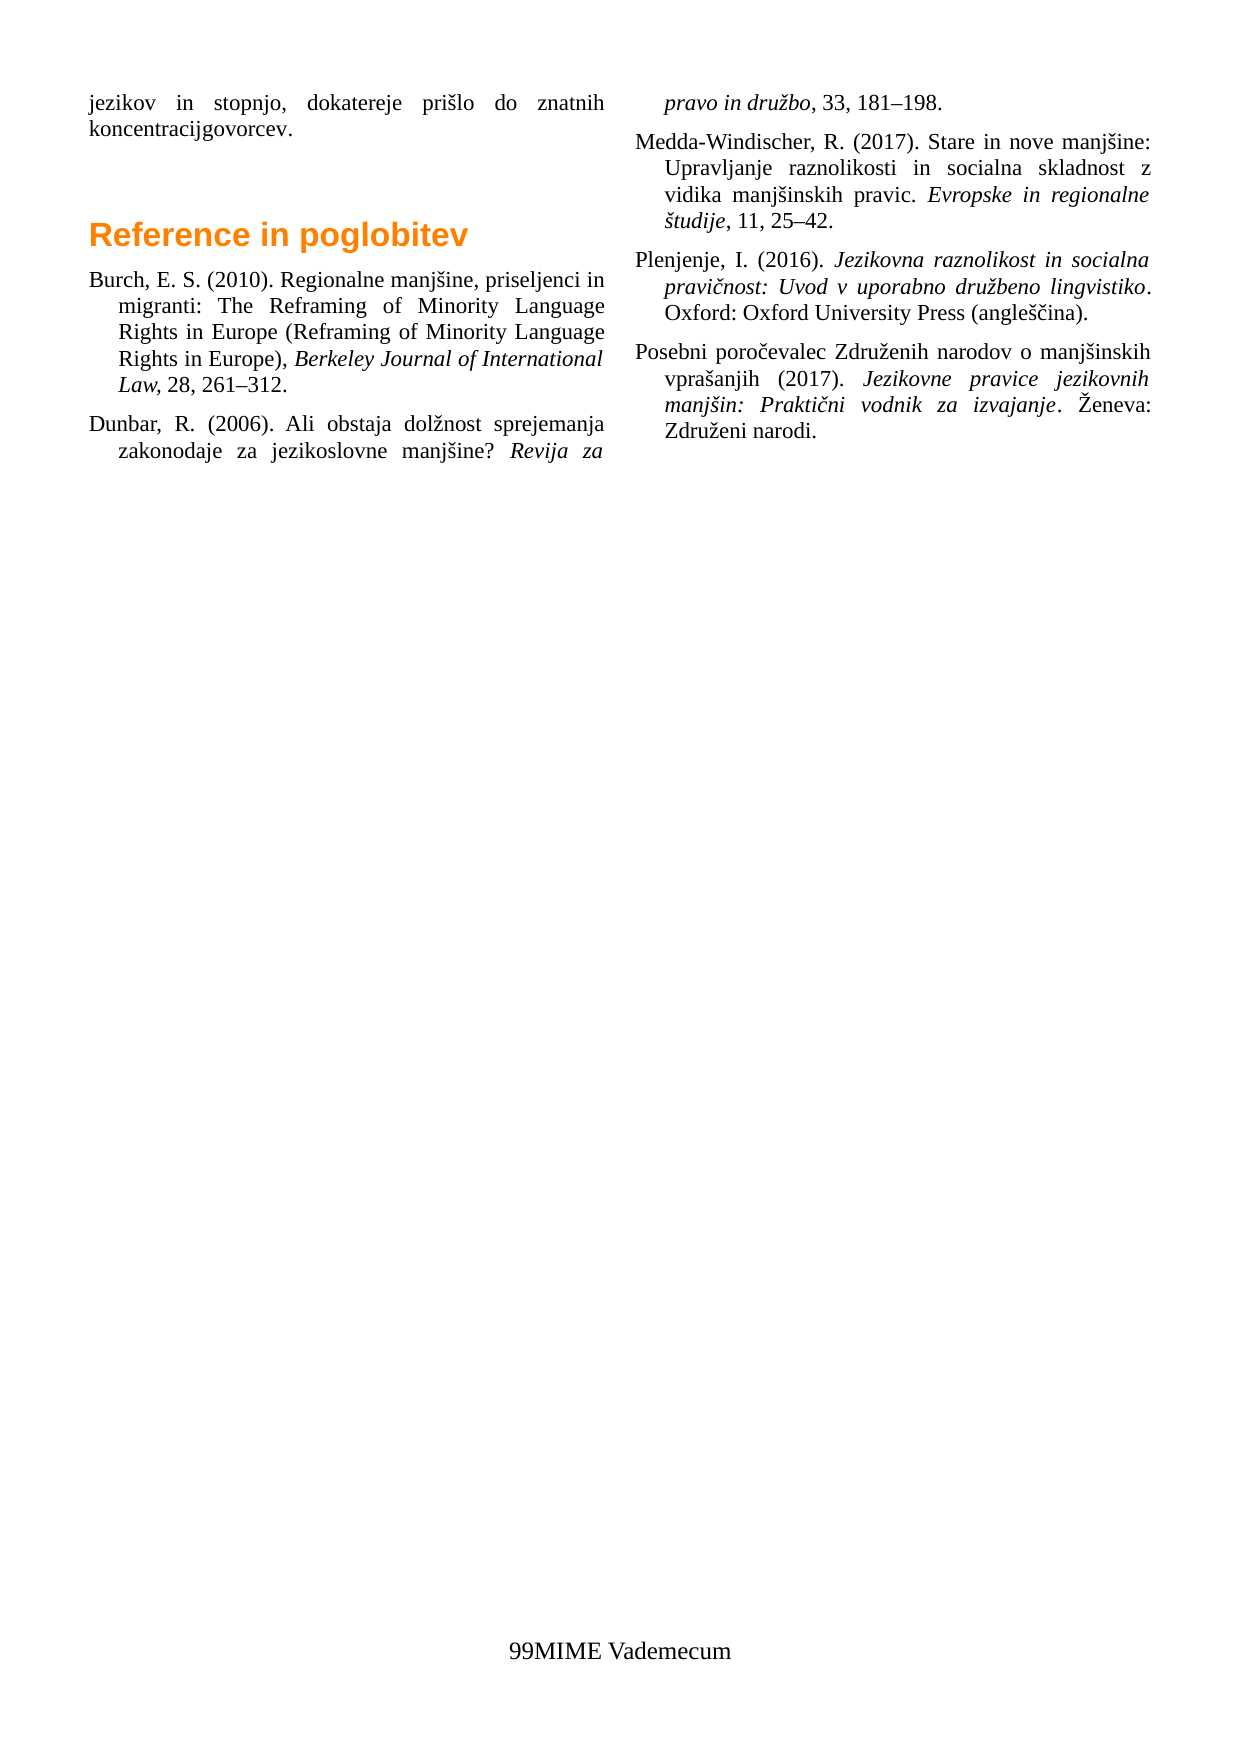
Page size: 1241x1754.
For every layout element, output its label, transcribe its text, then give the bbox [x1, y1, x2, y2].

text Dunbar, R. (2006). Ali obstaja dolžnost sprejemanja zakonodaje za jezikoslovne manjšine? Revija za [88, 410, 605, 463]
text Burch, E. S. (2010). Regionalne manjšine, priseljenci in migranti: The Reframing of Minority Language Rights in Europe (Reframing of Minority Language Rights in Europe), Berkeley Journal of International Law, 28, 261–312. [88, 266, 605, 397]
text pravo in družbo, 33, 181–198. [635, 88, 1152, 115]
text Plenjenje, I. (2016). Jezikovna raznolikost in socialna pravičnost: Uvod v uporabno družbeno lingvistiko. Oxford: Oxford University Press (angleščina). [635, 246, 1152, 325]
text Posebni poročevalec Združenih narodov o manjšinskih vprašanjih (2017). Jezikovne pravice jezikovnih manjšin: Praktični vodnik za izvajanje. Ženeva: Združeni narodi. [635, 338, 1152, 444]
text jezikov in stopnjo, dokatereje prišlo do znatnih koncentracijgovorcev. [88, 88, 605, 141]
subtitle Reference in poglobitev [88, 214, 605, 253]
text Medda-Windischer, R. (2017). Stare in nove manjšine: Upravljanje raznolikosti in socialna skladnost z vidika manjšinskih pravic. Evropske in regionalne študije, 11, 25–42. [635, 128, 1152, 233]
